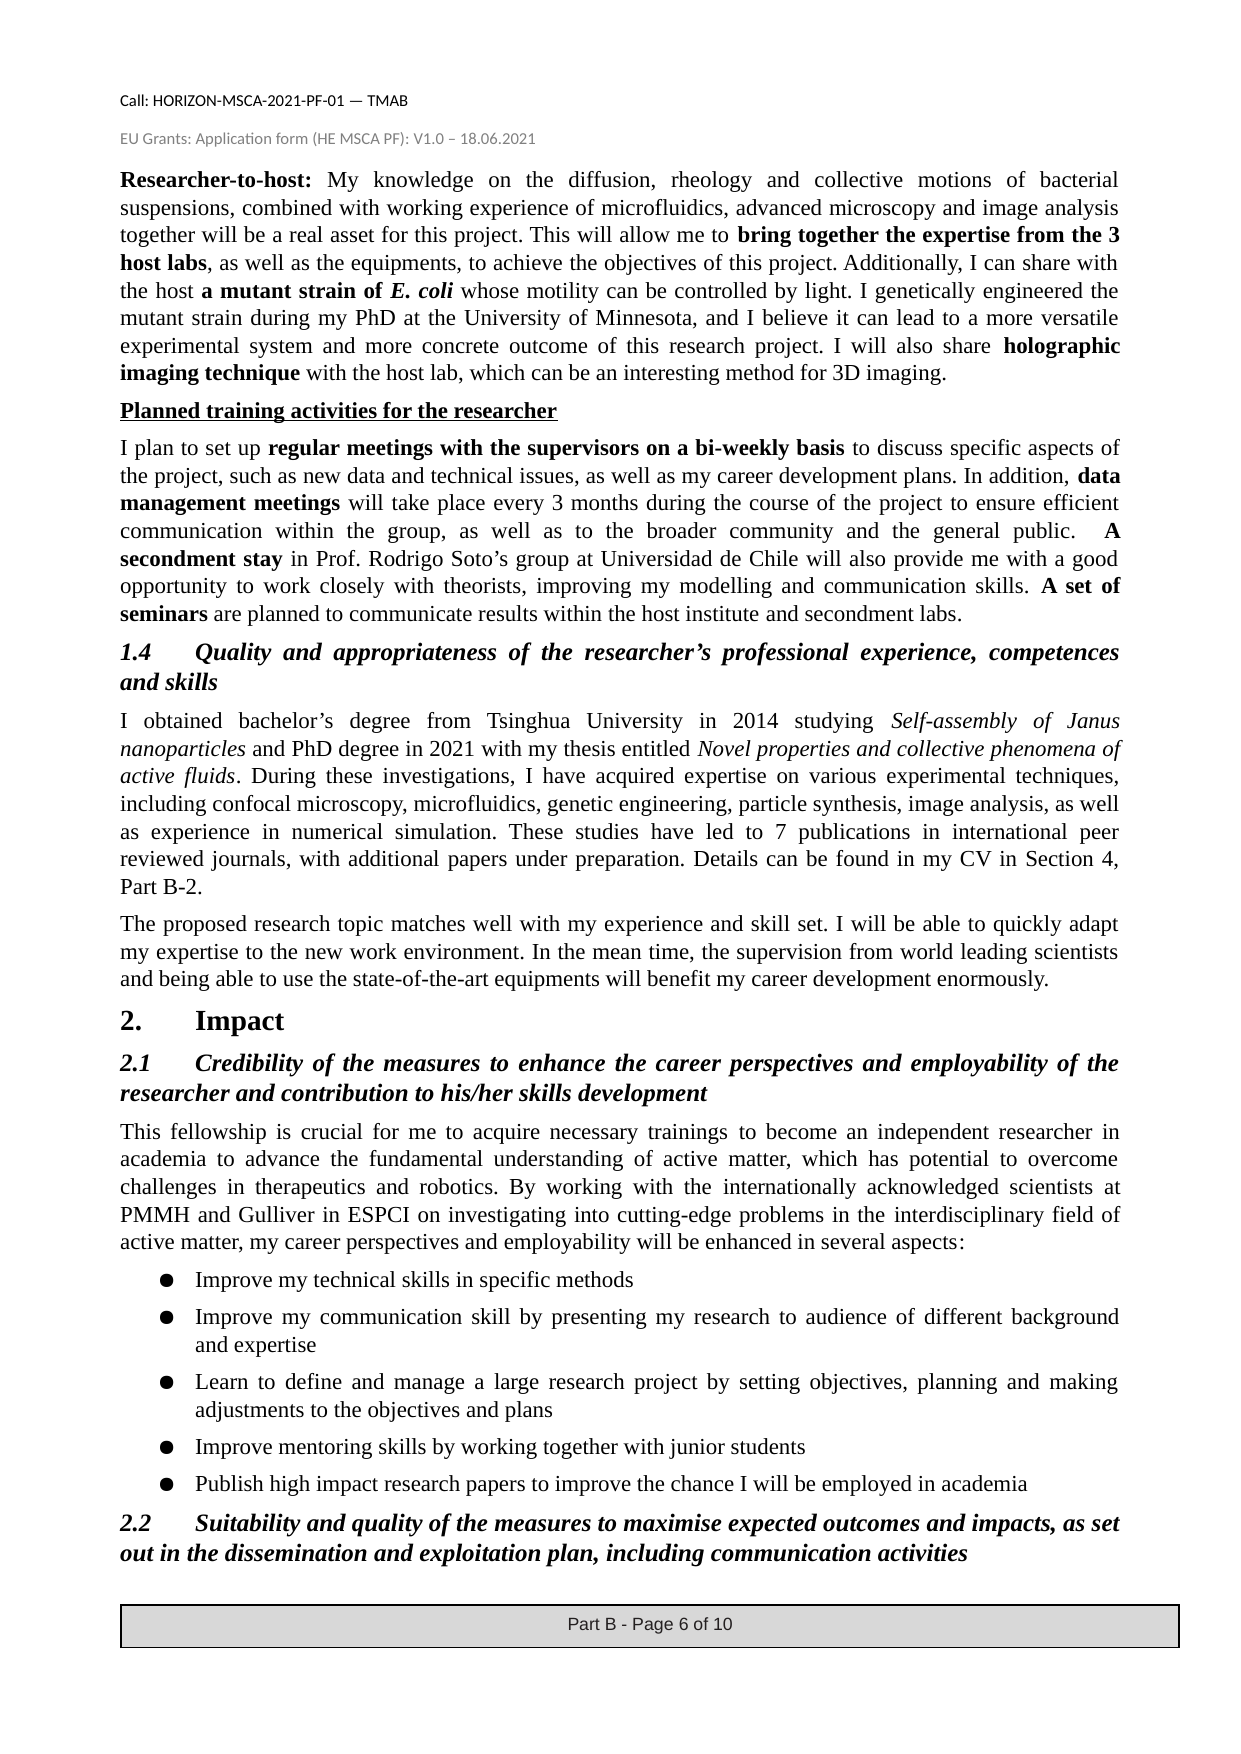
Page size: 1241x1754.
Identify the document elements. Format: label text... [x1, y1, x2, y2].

list Improve mentoring skills by working together with junior students [157, 1433, 1121, 1459]
text Researcher-to-host: My knowledge on the diffusion, rheology and collective motions of bacterial suspensions, combined with working experience of microfluidics, advanced microscopy and image analysis together will be a real asset for this project. This will allow me to bring together the expertise from the 3 host labs, as well as the equipments, to achieve the objectives of this project. Additionally, I can share with the host a mutant strain of E. coli whose motility can be controlled by light. I genetically engineered the mutant strain during my PhD at the University of Minnesota, and I believe it can lead to a more versatile experimental system and more concrete outcome of this research project. I will also share holographic imaging technique with the host lab, which can be an interesting method for 3D imaging. [120, 166, 1121, 386]
text The proposed research topic matches well with my experience and skill set. I will be able to quickly adapt my expertise to the new work environment. In the mean time, the supervision from world leading scientists and being able to use the state-of-the-art equipments will benefit my career development enormously. [120, 910, 1121, 992]
list Learn to define and manage a large research project by setting objectives, planning and making adjustments to the objectives and plans [157, 1368, 1121, 1422]
text I obtained bachelor’s degree from Tsinghua University in 2014 studying Self-assembly of Janus nanoparticles and PhD degree in 2021 with my thesis entitled Novel properties and collective phenomena of active fluids. During these investigations, I have acquired expertise on various experimental techniques, including confocal microscopy, microfluidics, genetic engineering, particle synthesis, image analysis, as well as experience in numerical simulation. These studies have led to 7 publications in international peer reviewed journals, with additional papers under preparation. Details can be found in my CV in Section 4, Part B-2. [120, 707, 1121, 899]
text 2. Impact [120, 1003, 1121, 1036]
text Planned training activities for the researcher [120, 397, 1121, 423]
text 1.4 Quality and appropriateness of the researcher’s professional experience, competences and skills [120, 637, 1121, 696]
text 2.2 Suitability and quality of the measures to maximise expected outcomes and impacts, as set out in the dissemination and exploitation plan, including communication activities [120, 1508, 1121, 1567]
list Publish high impact research papers to improve the chance I will be employed in academia [157, 1471, 1121, 1497]
list Improve my technical skills in specific methods [157, 1266, 1121, 1292]
list Improve my communication skill by presenting my research to audience of different background and expertise [157, 1303, 1121, 1357]
text This fellowship is crucial for me to acquire necessary trainings to become an independent researcher in academia to advance the fundamental understanding of active matter, which has potential to overcome challenges in therapeutics and robotics. By working with the internationally acknowledged scientists at PMMH and Gulliver in ESPCI on investigating into cutting-edge problems in the interdisciplinary field of active matter, my career perspectives and employability will be enhanced in several aspects: [120, 1118, 1121, 1255]
text 2.1 Credibility of the measures to enhance the career perspectives and employability of the researcher and contribution to his/her skills development [120, 1048, 1121, 1107]
text I plan to set up regular meetings with the supervisors on a bi-weekly basis to discuss specific aspects of the project, such as new data and technical issues, as well as my career development plans. In addition, data management meetings will take place every 3 months during the course of the project to ensure efficient communication within the group, as well as to the broader community and the general public. A secondment stay in Prof. Rodrigo Soto’s group at Universidad de Chile will also provide me with a good opportunity to work closely with theorists, improving my modelling and communication skills. A set of seminars are planned to communicate results within the host institute and secondment labs. [120, 434, 1121, 626]
